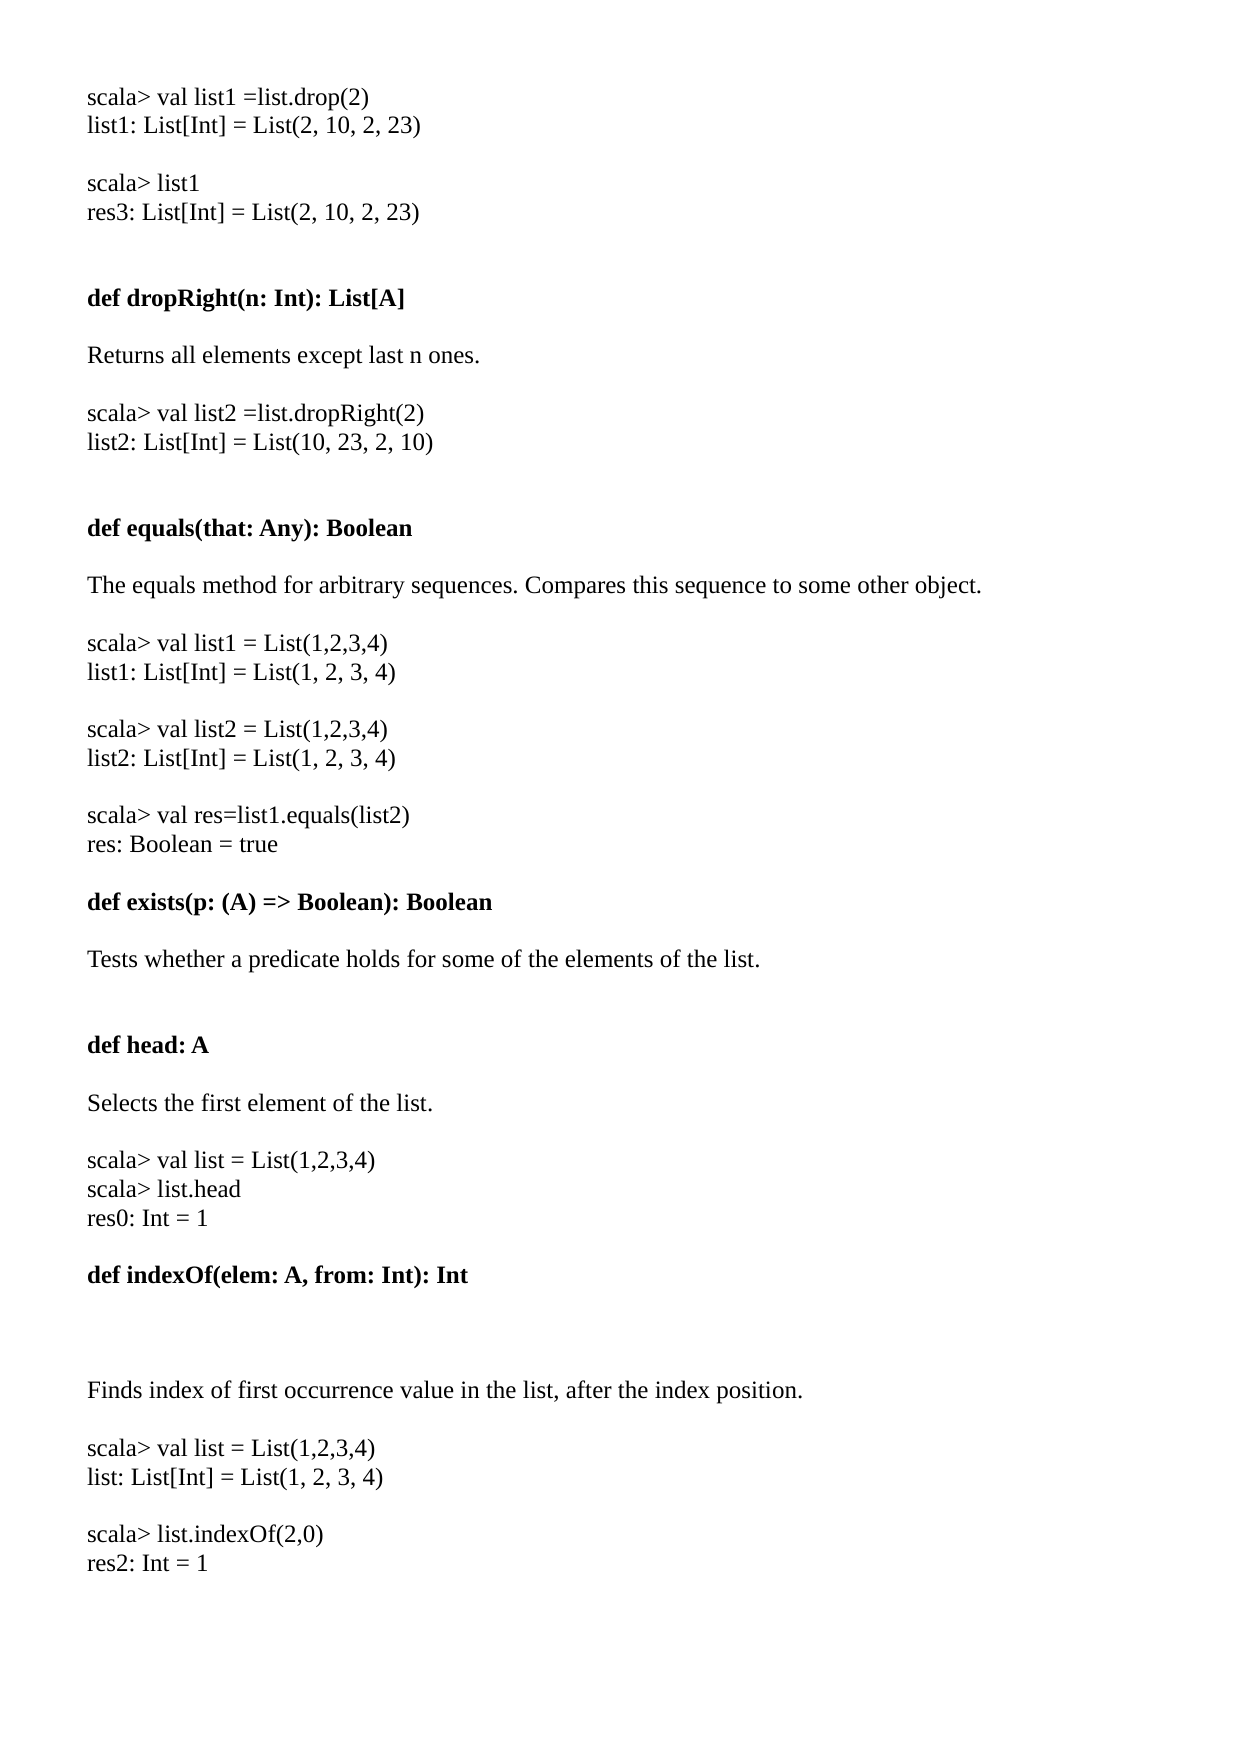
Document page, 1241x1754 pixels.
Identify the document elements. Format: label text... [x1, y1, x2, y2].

text def exists(p: (A) => Boolean): Boolean [87, 887, 1155, 915]
text list1: List[Int] = List(2, 10, 2, 23) [87, 110, 1155, 139]
text Tests whether a predicate holds for some of the elements of the list. [87, 944, 1155, 973]
text scala> val list2 = List(1,2,3,4) [87, 714, 1155, 743]
text scala> val res=list1.equals(list2) [87, 800, 1155, 829]
text def equals(that: Any): Boolean [87, 513, 1155, 542]
text scala> val list1 = List(1,2,3,4) [87, 628, 1155, 657]
text res3: List[Int] = List(2, 10, 2, 23) [87, 197, 1155, 225]
text scala> list1 [87, 168, 1155, 197]
text The equals method for arbitrary sequences. Compares this sequence to some other object. [87, 570, 1155, 599]
text res2: Int = 1 [87, 1548, 1155, 1577]
text scala> val list = List(1,2,3,4) [87, 1433, 1155, 1462]
text scala> val list1 =list.drop(2) [87, 82, 1155, 110]
text list2: List[Int] = List(1, 2, 3, 4) [87, 743, 1155, 772]
text def head: A [87, 1030, 1155, 1059]
text list: List[Int] = List(1, 2, 3, 4) [87, 1462, 1155, 1490]
text Finds index of first occurrence value in the list, after the index position. [87, 1375, 1155, 1404]
text scala> val list = List(1,2,3,4) [87, 1145, 1155, 1174]
text list1: List[Int] = List(1, 2, 3, 4) [87, 657, 1155, 685]
text scala> list.indexOf(2,0) [87, 1519, 1155, 1548]
text Returns all elements except last n ones. [87, 340, 1155, 369]
text scala> val list2 =list.dropRight(2) [87, 398, 1155, 427]
text def indexOf(elem: A, from: Int): Int [87, 1260, 1155, 1289]
text res0: Int = 1 [87, 1203, 1155, 1232]
text scala> list.head [87, 1174, 1155, 1203]
text res: Boolean = true [87, 829, 1155, 858]
text Selects the first element of the list. [87, 1088, 1155, 1117]
text def dropRight(n: Int): List[A] [87, 283, 1155, 312]
text list2: List[Int] = List(10, 23, 2, 10) [87, 427, 1155, 455]
